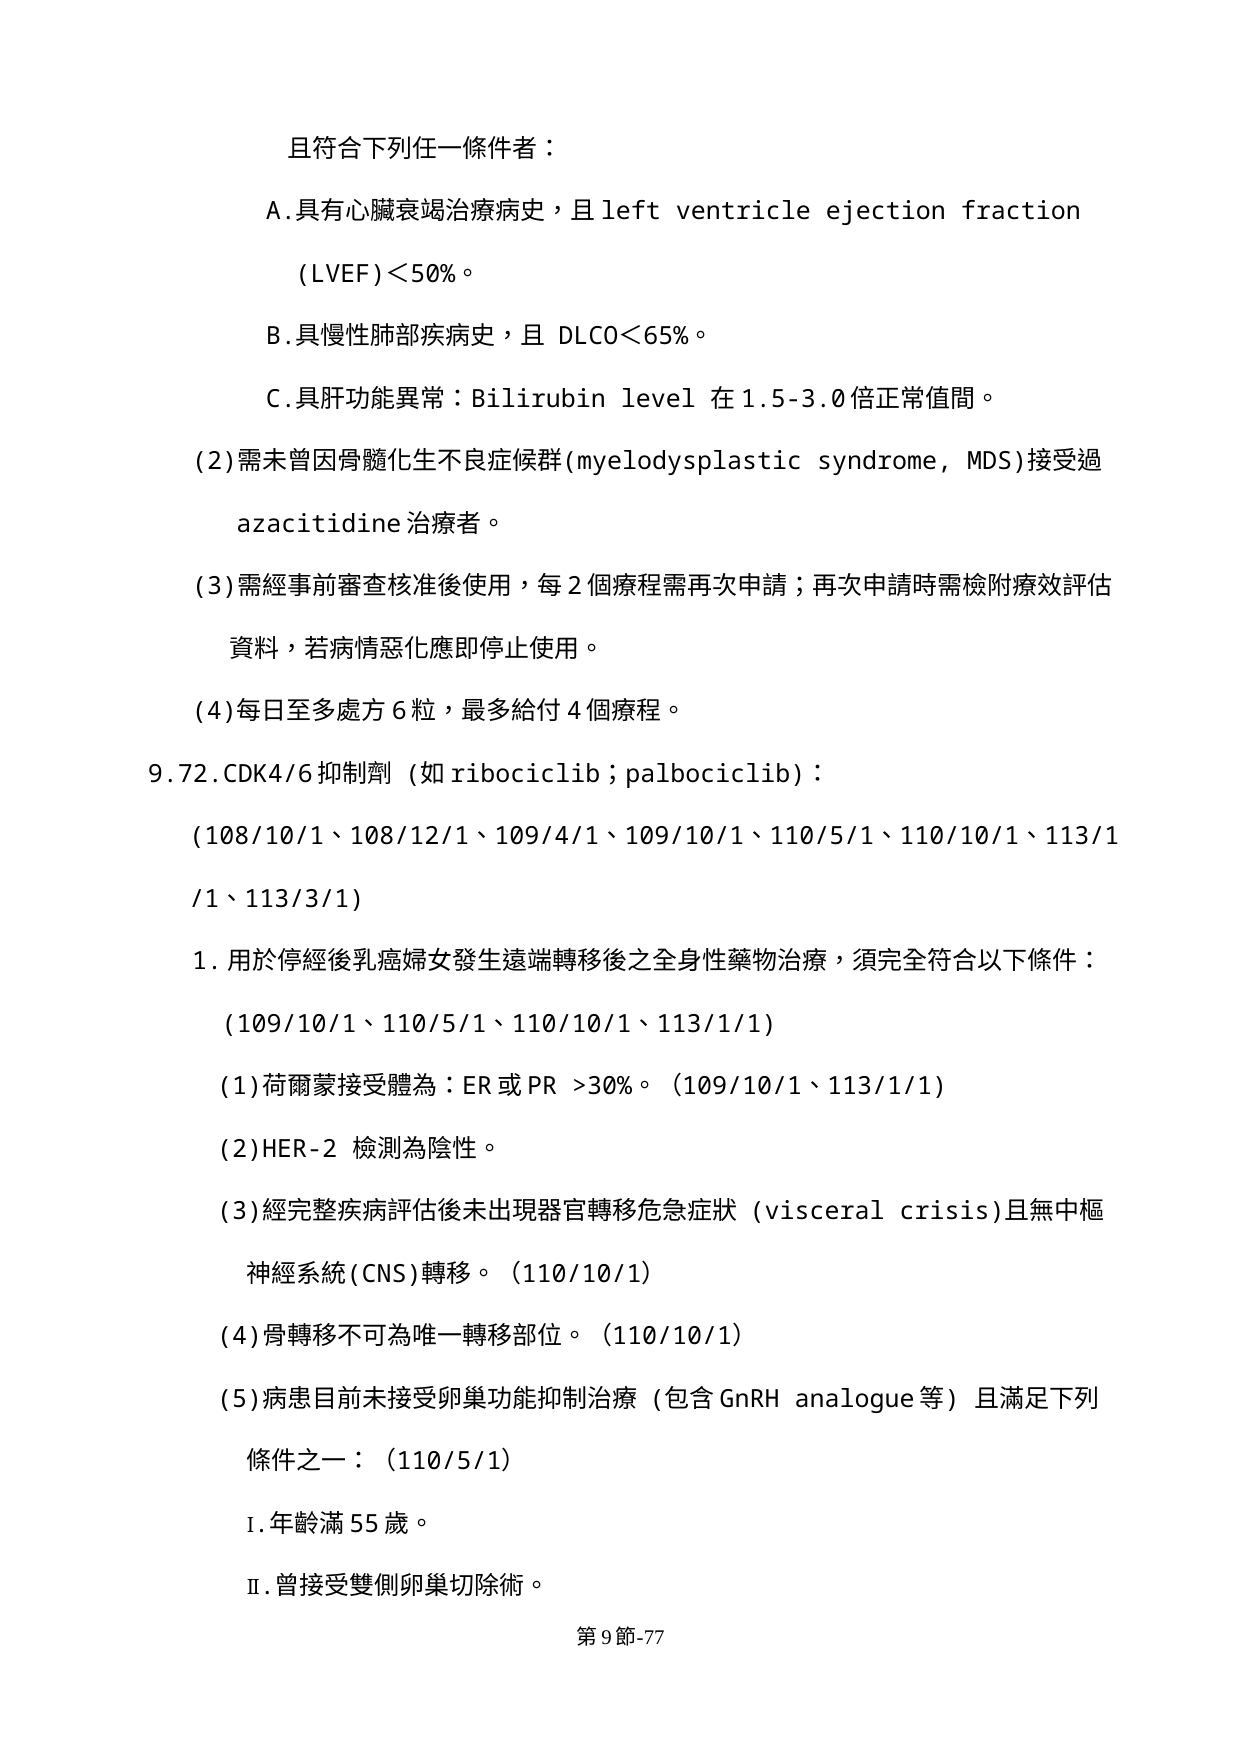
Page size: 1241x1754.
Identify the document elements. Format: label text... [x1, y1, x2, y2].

text (4)骨轉移不可為唯一轉移部位。（110/10/1） [217, 1292, 1122, 1354]
text (5)病患目前未接受卵巢功能抑制治療 (包含GnRH analogue等) 且滿足下列條件之一：（110/5/1） [217, 1354, 1122, 1479]
text (4)每日至多處方6粒，最多給付4個療程。 [177, 667, 1122, 729]
text (3)需經事前審查核准後使用，每2個療程需再次申請；再次申請時需檢附療效評估資料，若病情惡化應即停止使用。 [192, 542, 1122, 667]
text (3)經完整疾病評估後未出現器官轉移危急症狀 (visceral crisis)且無中樞神經系統(CNS)轉移。（110/10/1） [217, 1167, 1122, 1292]
text 9.72.CDK4/6抑制劑 (如ribociclib；palbociclib)：(108/10/1、108/12/1、109/4/1、109/10/1、110/5/1、110/10/1、113/1/1、113/3/1) [148, 729, 1122, 917]
text B.具慢性肺部疾病史，且 DLCO＜65%。 [266, 292, 1122, 354]
text A.具有心臟衰竭治療病史，且left ventricle ejection fraction (LVEF)＜50%。 [266, 167, 1122, 292]
text (2)HER-2 檢測為陰性。 [217, 1104, 1122, 1167]
text Ⅰ.年齡滿55歲。 [247, 1479, 1122, 1542]
text C.具肝功能異常：Bilirubin level 在1.5-3.0倍正常值間。 [266, 354, 1122, 417]
text 且符合下列任一條件者： [251, 104, 1122, 167]
text (2)需未曾因骨髓化生不良症候群(myelodysplastic syndrome, MDS)接受過azacitidine治療者。 [192, 417, 1122, 542]
text (1)荷爾蒙接受體為：ER或PR >30%。（109/10/1、113/1/1) [217, 1042, 1122, 1104]
text Ⅱ.曾接受雙側卵巢切除術。 [247, 1542, 1122, 1604]
text 1. 用於停經後乳癌婦女發生遠端轉移後之全身性藥物治療，須完全符合以下條件：(109/10/1、110/5/1、110/10/1、113/1/1) [192, 917, 1122, 1042]
